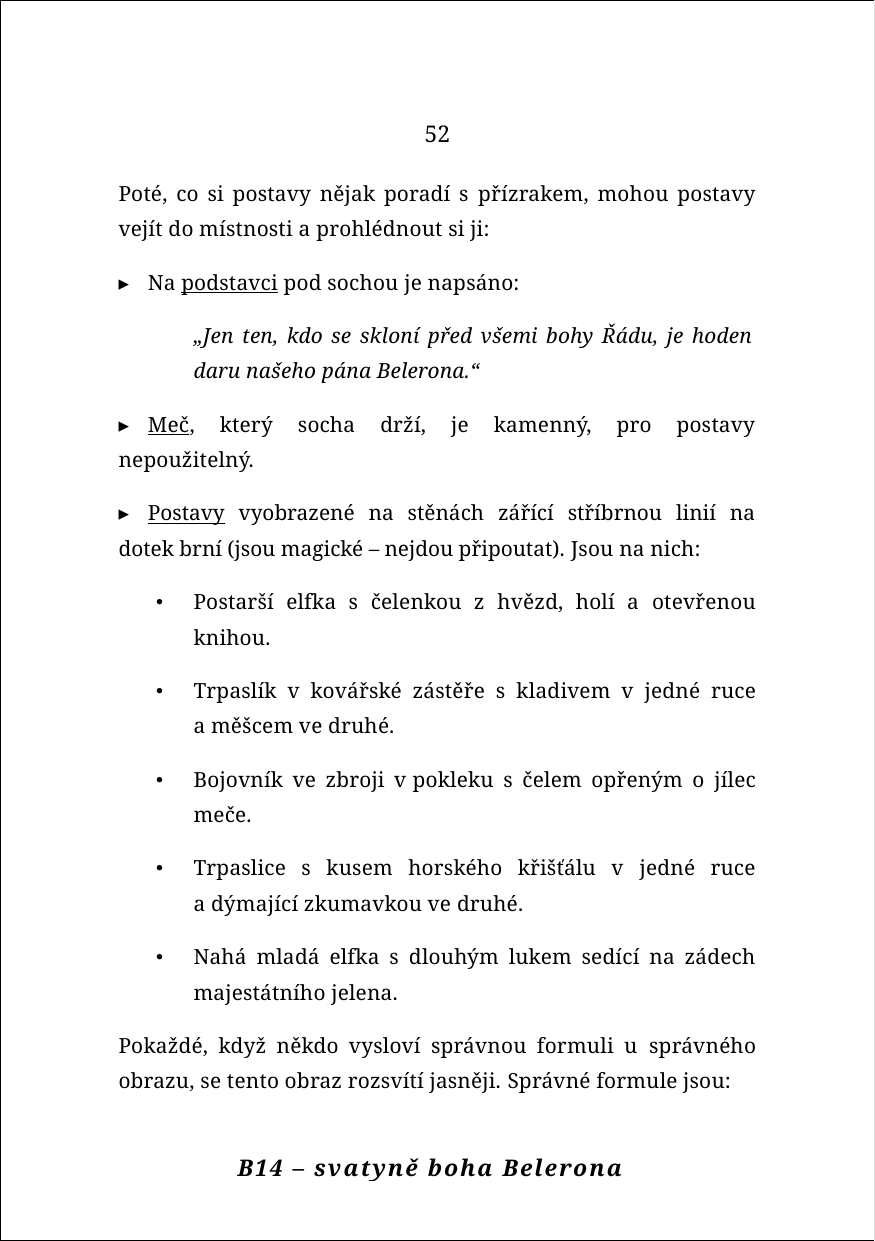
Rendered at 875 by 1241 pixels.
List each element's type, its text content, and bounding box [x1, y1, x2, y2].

text ▸ Postavy vyobrazené na stěnách zářící stříbrnou linií na dotek brní (jsou magické – nejdou připoutat). Jsou na nich: [118, 498, 756, 562]
list Trpaslice s⁠ kusem horského křišťálu v⁠ jedné ruce a⁠ dýmající zkumavkou ve druhé. [156, 853, 756, 917]
text Pokaždé, když někdo vysloví správnou formuli u⁠ správného obrazu, se tento obraz rozsvítí jasněji. Správné formule jsou: [118, 1031, 756, 1095]
text ▸ Na podstavci pod sochou je napsáno: [118, 268, 756, 296]
list Postarší elfka s⁠ čelenkou z⁠ hvězd, holí a⁠ otevřenou knihou. [156, 587, 756, 651]
list Nahá mladá elfka s⁠ dlouhým lukem sedící na zádech majestátního jelena. [156, 942, 756, 1006]
list Trpaslík v⁠ kovářské zástěře s⁠ kladivem v⁠ jedné ruce a⁠ měšcem ve druhé. [156, 676, 756, 740]
text Poté, co si postavy nějak poradí s⁠ přízrakem, mohou postavy vejít do místnosti a⁠ prohlédnout si ji: [118, 179, 756, 243]
list Bojovník ve zbroji v pokleku s⁠ čelem opřeným o⁠ jílec meče. [156, 765, 756, 829]
text ▸ Meč, který socha drží, je kamenný, pro postavy nepoužitelný. [118, 410, 756, 474]
list „Jen ten, kdo se skloní před všemi bohy Řádu, je hoden daru našeho pána Belerona.“ [156, 321, 756, 385]
